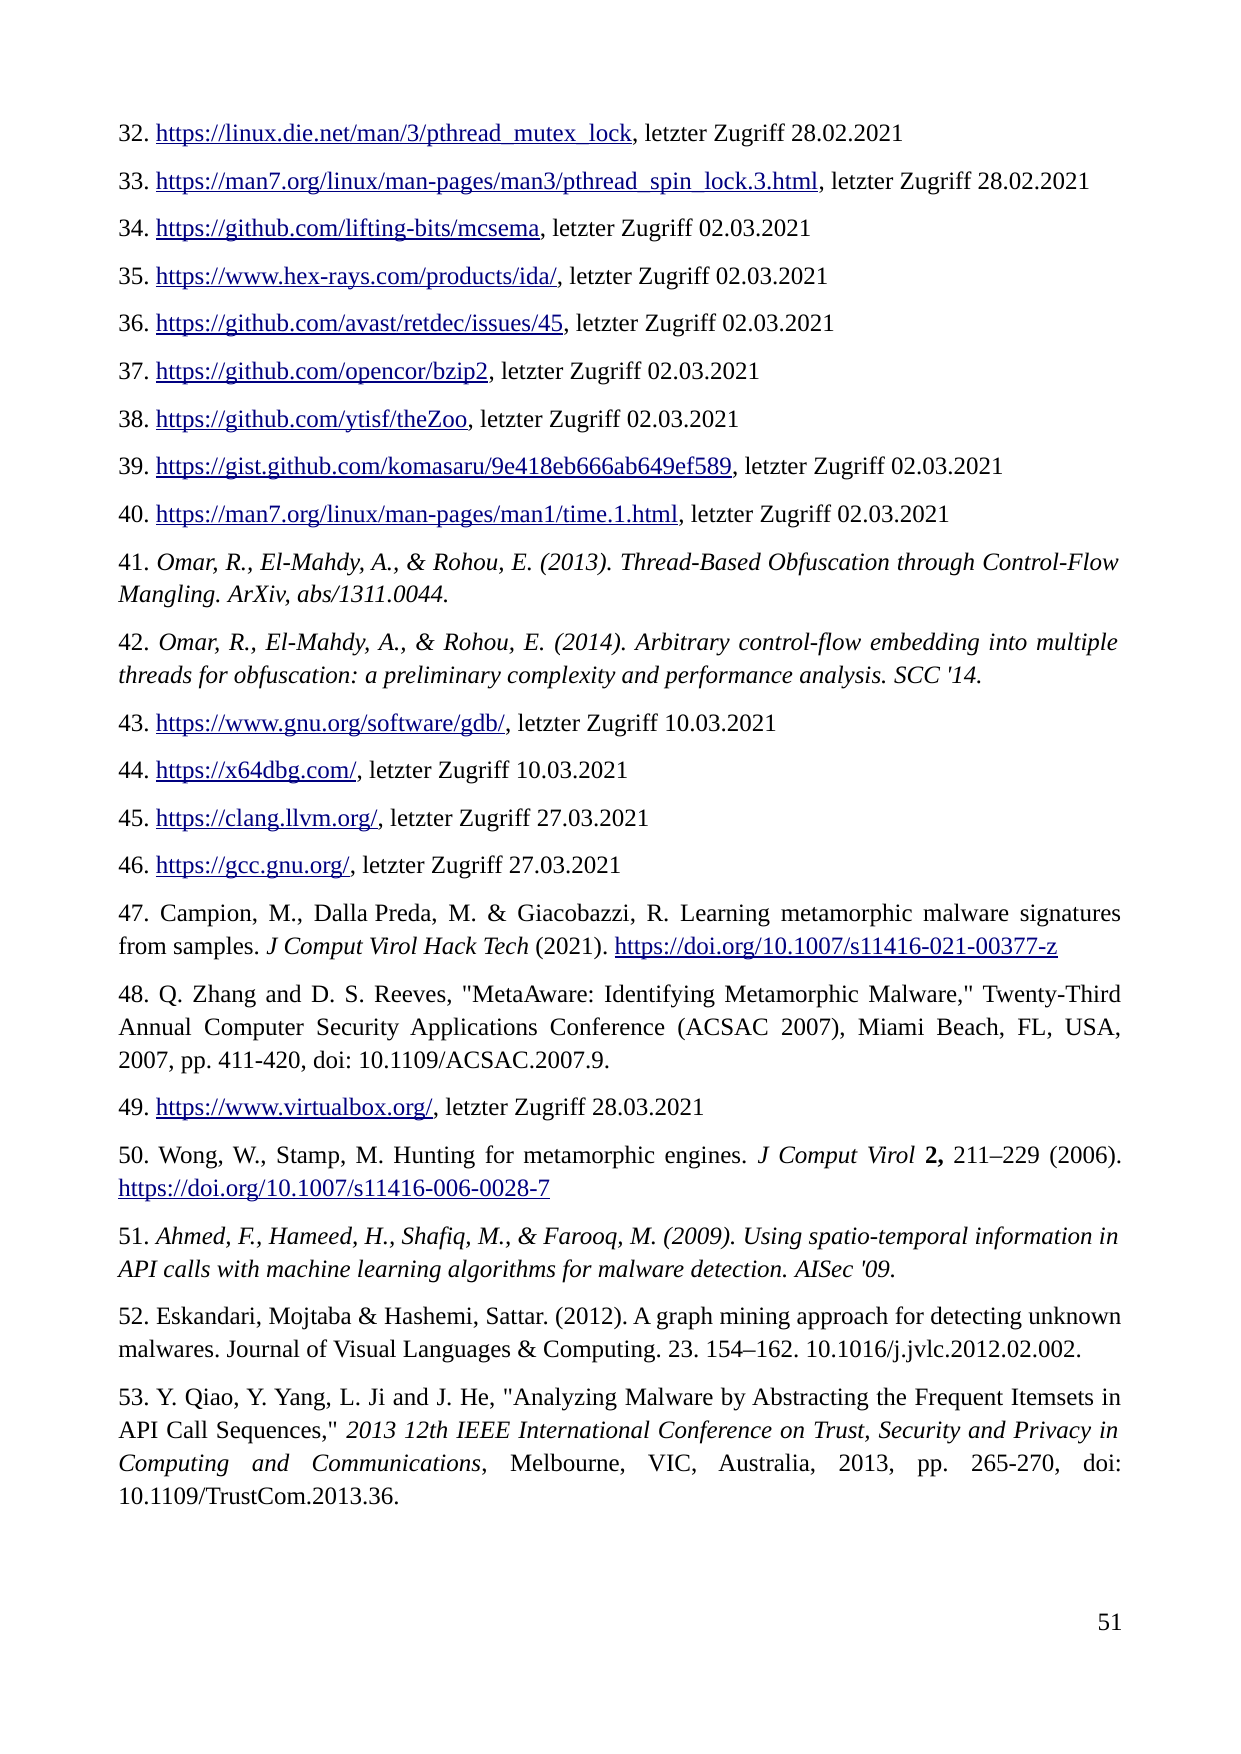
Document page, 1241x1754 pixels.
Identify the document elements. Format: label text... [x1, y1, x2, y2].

text 49. https://www.virtualbox.org/, letzter Zugriff 28.03.2021 [118, 1092, 1122, 1121]
text 48. Q. Zhang and D. S. Reeves, "MetaAware: Identifying Metamorphic Malware," Twenty-Third Annual Computer Security Applications Conference (ACSAC 2007), Miami Beach, FL, USA, 2007, pp. 411-420, doi: 10.1109/ACSAC.2007.9. [118, 979, 1122, 1074]
text 39. https://gist.github.com/komasaru/9e418eb666ab649ef589, letzter Zugriff 02.03.2021 [118, 451, 1122, 480]
text 33. https://man7.org/linux/man-pages/man3/pthread_spin_lock.3.html, letzter Zugriff 28.02.2021 [118, 166, 1122, 194]
text 42. Omar, R., El-Mahdy, A., & Rohou, E. (2014). Arbitrary control-flow embedding into multiple threads for obfuscation: a preliminary complexity and performance analysis. SCC '14. [118, 627, 1122, 689]
text 51. Ahmed, F., Hameed, H., Shafiq, M., & Farooq, M. (2009). Using spatio-temporal information in API calls with machine learning algorithms for malware detection. AISec '09. [118, 1221, 1122, 1282]
text 44. https://x64dbg.com/, letzter Zugriff 10.03.2021 [118, 755, 1122, 784]
text 53. Y. Qiao, Y. Yang, L. Ji and J. He, "Analyzing Malware by Abstracting the Frequent Itemsets in API Call Sequences," 2013 12th IEEE International Conference on Trust, Security and Privacy in Computing and Communications, Melbourne, VIC, Australia, 2013, pp. 265-270, doi: 10.1109/TrustCom.2013.36. [118, 1382, 1122, 1510]
text 47. Campion, M., Dalla Preda, M. & Giacobazzi, R. Learning metamorphic malware signatures from samples. J Comput Virol Hack Tech (2021). https://doi.org/10.1007/s11416-021-00377-z [118, 898, 1122, 960]
text 34. https://github.com/lifting-bits/mcsema, letzter Zugriff 02.03.2021 [118, 213, 1122, 242]
text 52. Eskandari, Mojtaba & Hashemi, Sattar. (2012). A graph mining approach for detecting unknown malwares. Journal of Visual Languages & Computing. 23. 154–162. 10.1016/j.jvlc.2012.02.002. [118, 1301, 1122, 1363]
text 45. https://clang.llvm.org/, letzter Zugriff 27.03.2021 [118, 803, 1122, 832]
text 32. https://linux.die.net/man/3/pthread_mutex_lock, letzter Zugriff 28.02.2021 [118, 118, 1122, 147]
text 46. https://gcc.gnu.org/, letzter Zugriff 27.03.2021 [118, 851, 1122, 879]
text 36. https://github.com/avast/retdec/issues/45, letzter Zugriff 02.03.2021 [118, 308, 1122, 337]
text 35. https://www.hex-rays.com/products/ida/, letzter Zugriff 02.03.2021 [118, 261, 1122, 290]
text 43. https://www.gnu.org/software/gdb/, letzter Zugriff 10.03.2021 [118, 708, 1122, 737]
text 37. https://github.com/opencor/bzip2, letzter Zugriff 02.03.2021 [118, 356, 1122, 385]
text 38. https://github.com/ytisf/theZoo, letzter Zugriff 02.03.2021 [118, 404, 1122, 432]
text 40. https://man7.org/linux/man-pages/man1/time.1.html, letzter Zugriff 02.03.2021 [118, 499, 1122, 528]
text 41. Omar, R., El-Mahdy, A., & Rohou, E. (2013). Thread-Based Obfuscation through Control-Flow Mangling. ArXiv, abs/1311.0044. [118, 547, 1122, 608]
text 50. Wong, W., Stamp, M. Hunting for metamorphic engines. J Comput Virol 2, 211–229 (2006). https://doi.org/10.1007/s11416-006-0028-7 [118, 1140, 1122, 1202]
